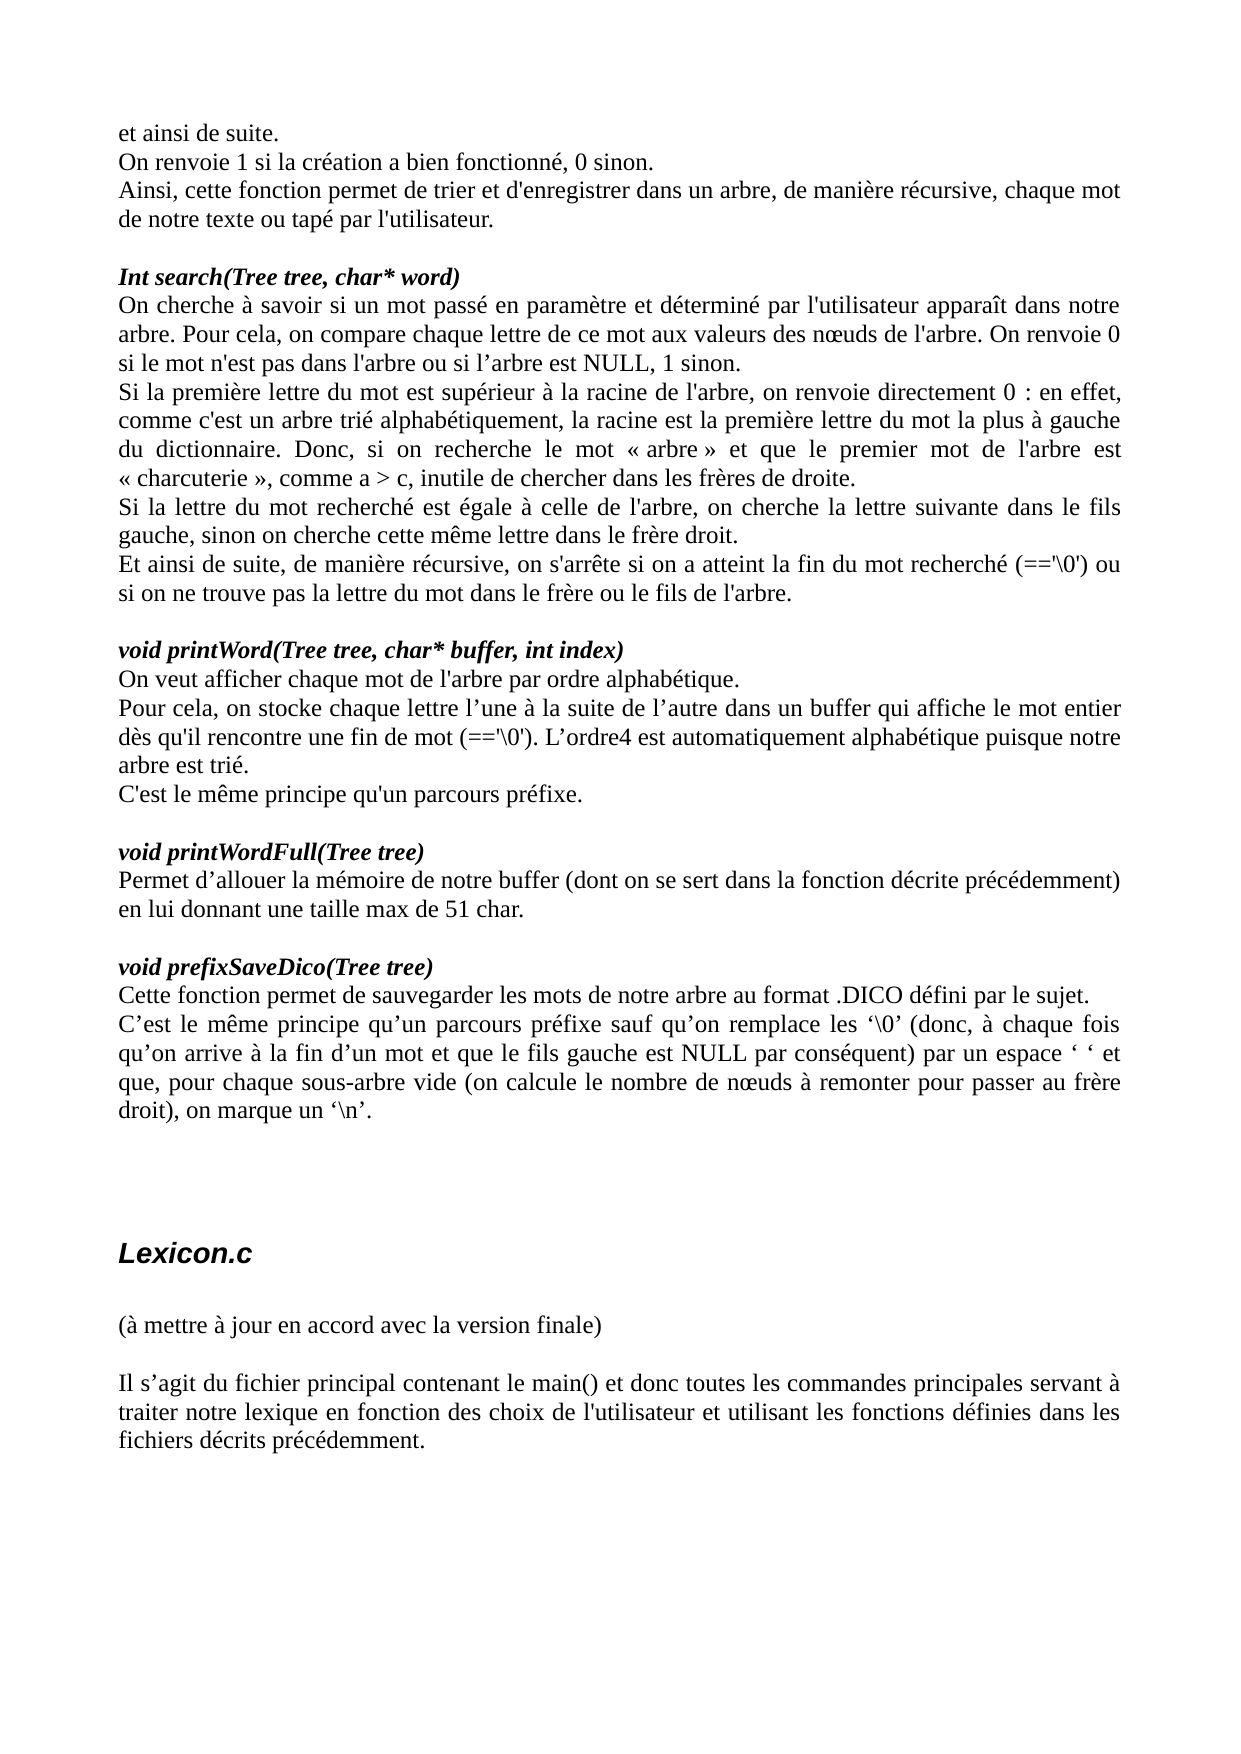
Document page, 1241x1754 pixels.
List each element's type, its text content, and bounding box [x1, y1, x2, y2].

text C'est le même principe qu'un parcours préfixe. [118, 779, 1122, 808]
text Si la première lettre du mot est supérieur à la racine de l'arbre, on renvoie directement 0 : en effet, comme c'est un arbre trié alphabétiquement, la racine est la première lettre du mot la plus à gauche du dictionnaire. Donc, si on recherche le mot « arbre » et que le premier mot de l'arbre est « charcuterie », comme a > c, inutile de chercher dans les frères de droite. [118, 377, 1122, 492]
text void printWordFull(Tree tree) [118, 837, 1122, 866]
text Cette fonction permet de sauvegarder les mots de notre arbre au format .DICO défini par le sujet. [118, 981, 1122, 1009]
text void prefixSaveDico(Tree tree) [118, 952, 1122, 981]
text Et ainsi de suite, de manière récursive, on s'arrête si on a atteint la fin du mot recherché (=='\0') ou si on ne trouve pas la lettre du mot dans le frère ou le fils de l'arbre. [118, 549, 1122, 607]
text C’est le même principe qu’un parcours préfixe sauf qu’on remplace les ‘\0’ (donc, à chaque fois qu’on arrive à la fin d’un mot et que le fils gauche est NULL par conséquent) par un espace ‘ ‘ et que, pour chaque sous-arbre vide (on calcule le nombre de nœuds à remonter pour passer au frère droit), on marque un ‘\n’. [118, 1009, 1122, 1124]
text On veut afficher chaque mot de l'arbre par ordre alphabétique. [118, 664, 1122, 693]
text On renvoie 1 si la création a bien fonctionné, 0 sinon. [118, 147, 1122, 176]
text et ainsi de suite. [118, 118, 1122, 147]
text (à mettre à jour en accord avec la version finale) [118, 1310, 1122, 1339]
text On cherche à savoir si un mot passé en paramètre et déterminé par l'utilisateur apparaît dans notre arbre. Pour cela, on compare chaque lettre de ce mot aux valeurs des nœuds de l'arbre. On renvoie 0 si le mot n'est pas dans l'arbre ou si l’arbre est NULL, 1 sinon. [118, 291, 1122, 377]
text Il s’agit du fichier principal contenant le main() et donc toutes les commandes principales servant à traiter notre lexique en fonction des choix de l'utilisateur et utilisant les fonctions définies dans les fichiers décrits précédemment. [118, 1368, 1122, 1454]
text Permet d’allouer la mémoire de notre buffer (dont on se sert dans la fonction décrite précédemment) en lui donnant une taille max de 51 char. [118, 866, 1122, 923]
text Si la lettre du mot recherché est égale à celle de l'arbre, on cherche la lettre suivante dans le fils gauche, sinon on cherche cette même lettre dans le frère droit. [118, 492, 1122, 549]
text Pour cela, on stocke chaque lettre l’une à la suite de l’autre dans un buffer qui affiche le mot entier dès qu'il rencontre une fin de mot (=='\0'). L’ordre4 est automatiquement alphabétique puisque notre arbre est trié. [118, 693, 1122, 779]
text void printWord(Tree tree, char* buffer, int index) [118, 636, 1122, 664]
text Ainsi, cette fonction permet de trier et d'enregistrer dans un arbre, de manière récursive, chaque mot de notre texte ou tapé par l'utilisateur. [118, 176, 1122, 233]
text Int search(Tree tree, char* word) [118, 262, 1122, 291]
subtitle Lexicon.c [118, 1236, 1122, 1269]
